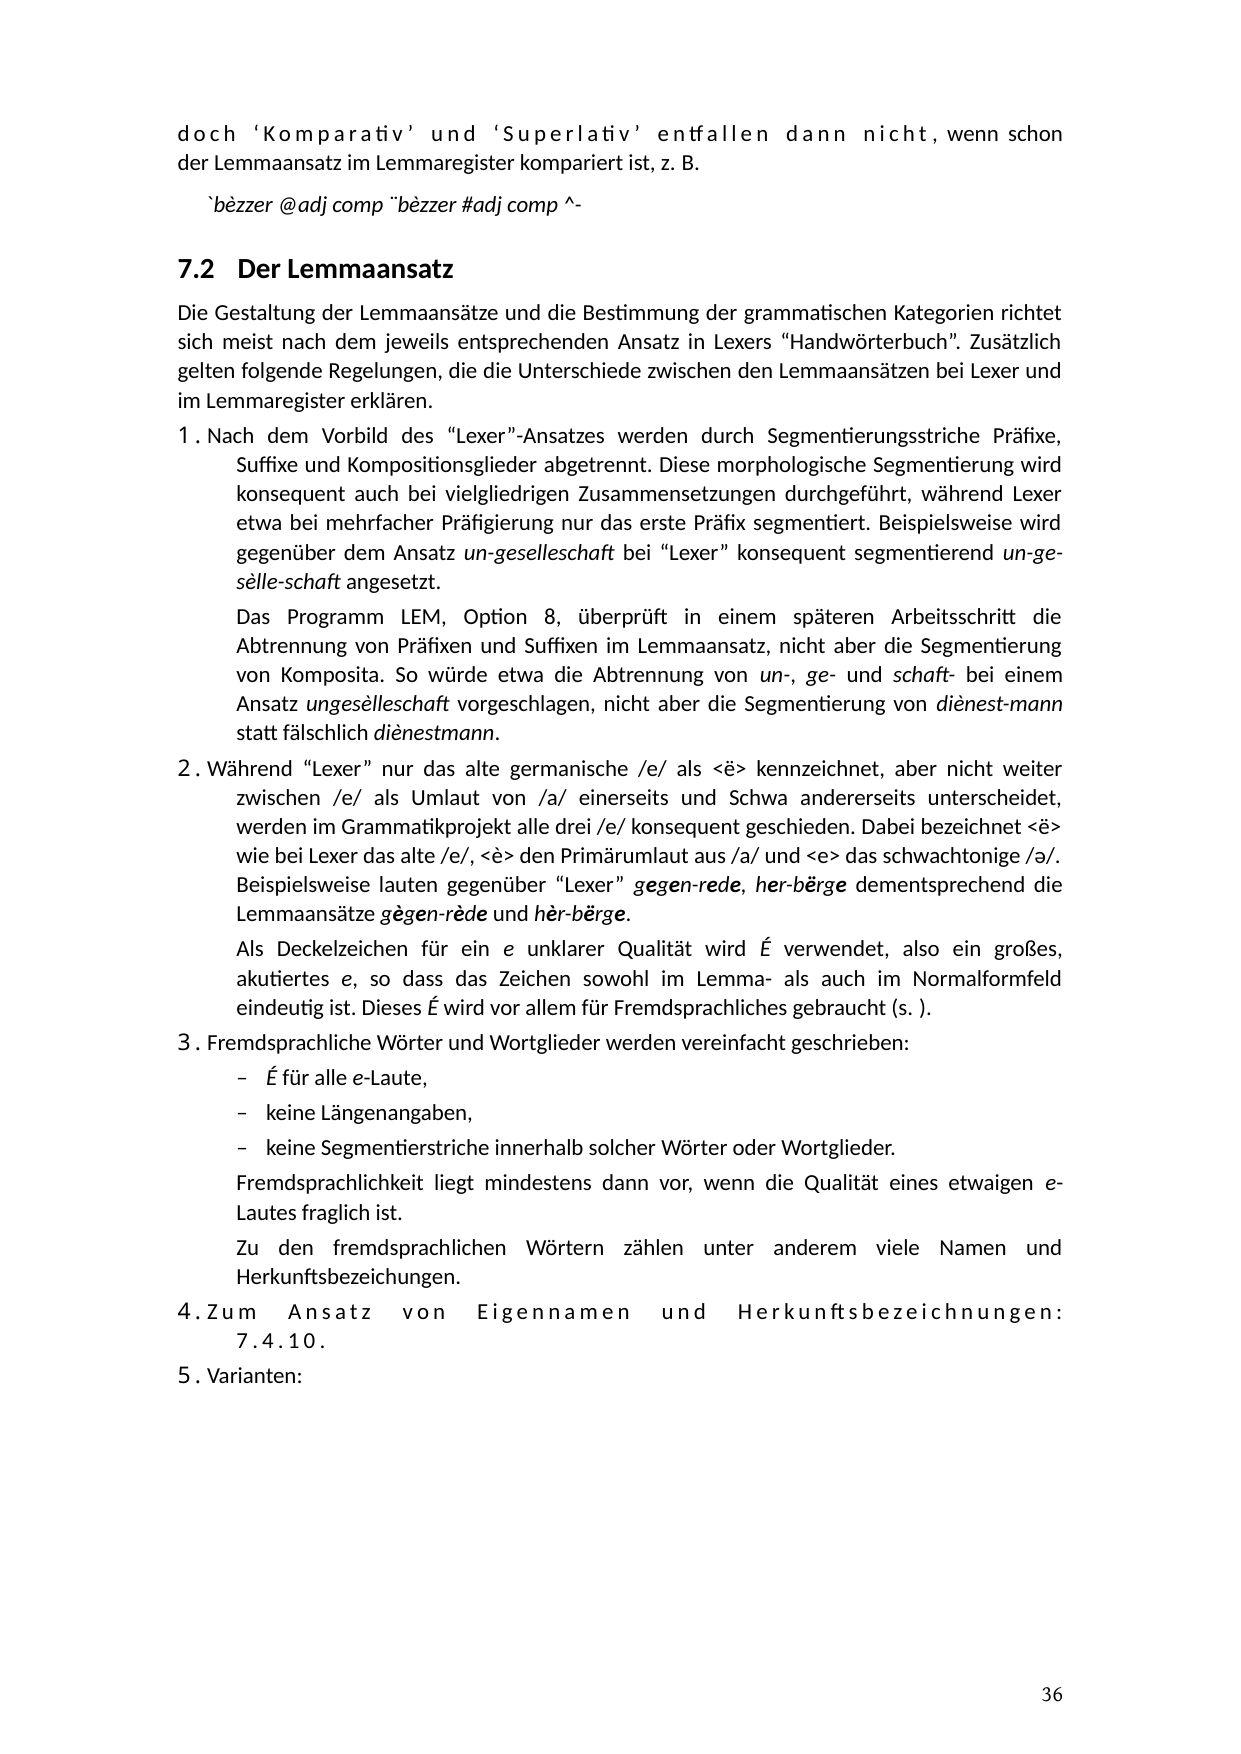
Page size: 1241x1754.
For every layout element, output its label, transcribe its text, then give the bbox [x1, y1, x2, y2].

list Nach dem Vorbild des “Lexer”-Ansatzes werden durch Segmentierungsstriche Präfixe, Suffixe und Kompositionsglieder abgetrennt. Diese morphologische Segmentierung wird konsequent auch bei vielgliedrigen Zusammensetzungen durchgeführt, während Lexer etwa bei mehrfacher Präfigierung nur das erste Präfix segmentiert. Beispielsweise wird gegenüber dem Ansatz un-geselleschaft bei “Lexer” konsequent segmentierend un-ge-sèlle-schaft angesetzt. [177, 420, 1063, 595]
text – É für alle e-Laute, [236, 1062, 1063, 1091]
text Das Programm LEM, Option 8, überprüft in einem späteren Arbeitsschritt die Abtrennung von Präfixen und Suffixen im Lemmaansatz, nicht aber die Segmentierung von Komposita. So würde etwa die Abtrennung von un-, ge- und schaft- bei einem Ansatz ungesèlleschaft vorgeschlagen, nicht aber die Segmentierung von diènest-mann statt fälschlich diènestmann. [236, 601, 1063, 747]
list Fremdsprachliche Wörter und Wortglieder werden vereinfacht geschrieben: [177, 1027, 1063, 1056]
subtitle Der Lemmaansatz [177, 256, 1063, 285]
text doch ‘Komparativ’ und ‘Superlativ’ entfallen dann nicht, wenn schon der Lemmaansatz im Lemmaregister kompariert ist, z. B. [177, 118, 1063, 176]
list Varianten: [177, 1360, 1063, 1389]
text Als Deckelzeichen für ein e unklarer Qualität wird É verwendet, also ein großes, akutiertes e, so dass das Zeichen sowohl im Lemma- als auch im Normalformfeld eindeutig ist. Dieses É wird vor allem für Fremdsprachliches gebraucht (s. ). [236, 933, 1063, 1021]
text `bèzzer @adj comp ¨bèzzer #adj comp ^- [207, 189, 1063, 218]
list Zum Ansatz von Eigennamen und Herkunftsbezeichnungen: 7.4.10. [177, 1296, 1063, 1354]
text – keine Segmentierstriche innerhalb solcher Wörter oder Wortglieder. [236, 1132, 1063, 1161]
list Während “Lexer” nur das alte germanische /e/ als <ë> kennzeichnet, aber nicht weiter zwischen /e/ als Umlaut von /a/ einerseits und Schwa andererseits unterscheidet, werden im Grammatikprojekt alle drei /e/ konsequent geschieden. Dabei bezeichnet <ë> wie bei Lexer das alte /e/, <è> den Primärumlaut aus /a/ und <e> das schwachtonige /ə/. Beispielsweise lauten gegenüber “Lexer” gegen-rede, her-bërge dementsprechend die Lemmaansätze gègen-rède und hèr-bërge. [177, 753, 1063, 928]
text Zu den fremdsprach­lichen Wörtern zählen unter anderem viele Namen und Herkunftsbezeichungen. [236, 1232, 1063, 1290]
text – keine Längenangaben, [236, 1097, 1063, 1126]
text Fremd­sprach­­lich­keit liegt mindestens dann vor, wenn die Qualität eines etwaigen e-Lautes fraglich ist. [236, 1167, 1063, 1226]
text Die Gestaltung der Lemmaansätze und die Bestimmung der grammatischen Kategorien richtet sich meist nach dem jeweils entsprechenden Ansatz in Lexers “Handwörterbuch”. Zusätzlich gelten folgende Regelungen, die die Unterschiede zwischen den Lemmaansätzen bei Lexer und im Lemmaregister erklären. [177, 297, 1063, 414]
